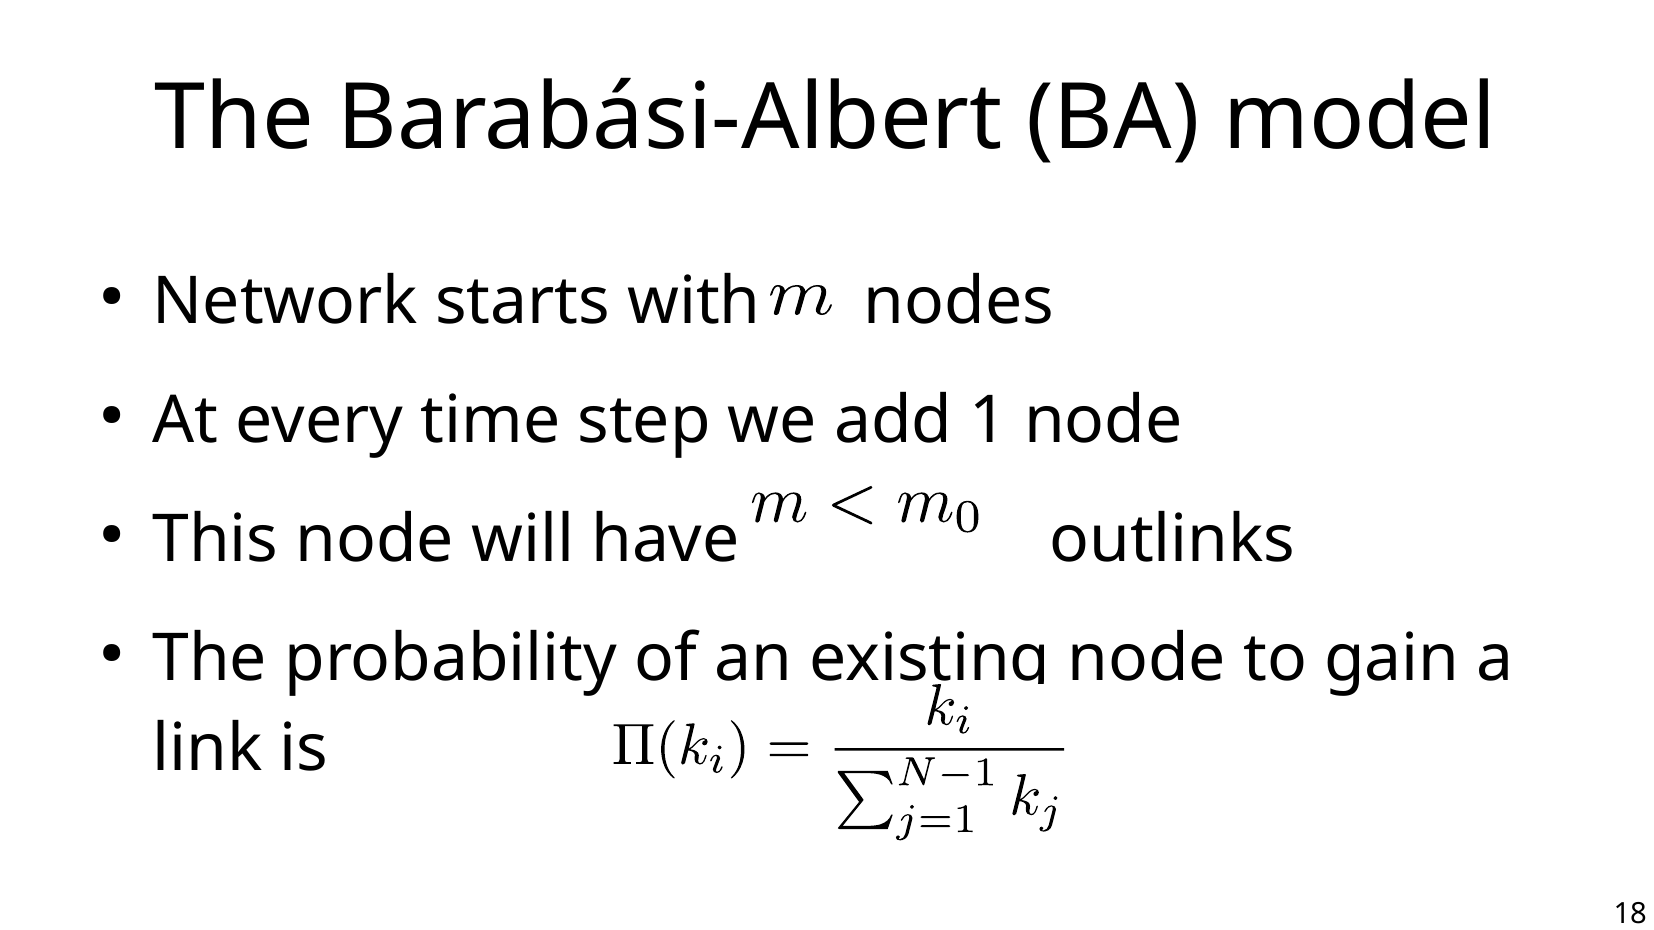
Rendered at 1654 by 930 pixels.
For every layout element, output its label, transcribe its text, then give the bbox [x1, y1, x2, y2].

text_box [767, 284, 835, 316]
text_box [611, 684, 1065, 841]
list Network starts with nodes At every time step we add 1 node This node will have outlinks The probability of an existing node to gain a link is [82, 252, 1571, 793]
text_box [750, 485, 981, 533]
title The Barabási-Albert (BA) model [82, 1, 1571, 225]
